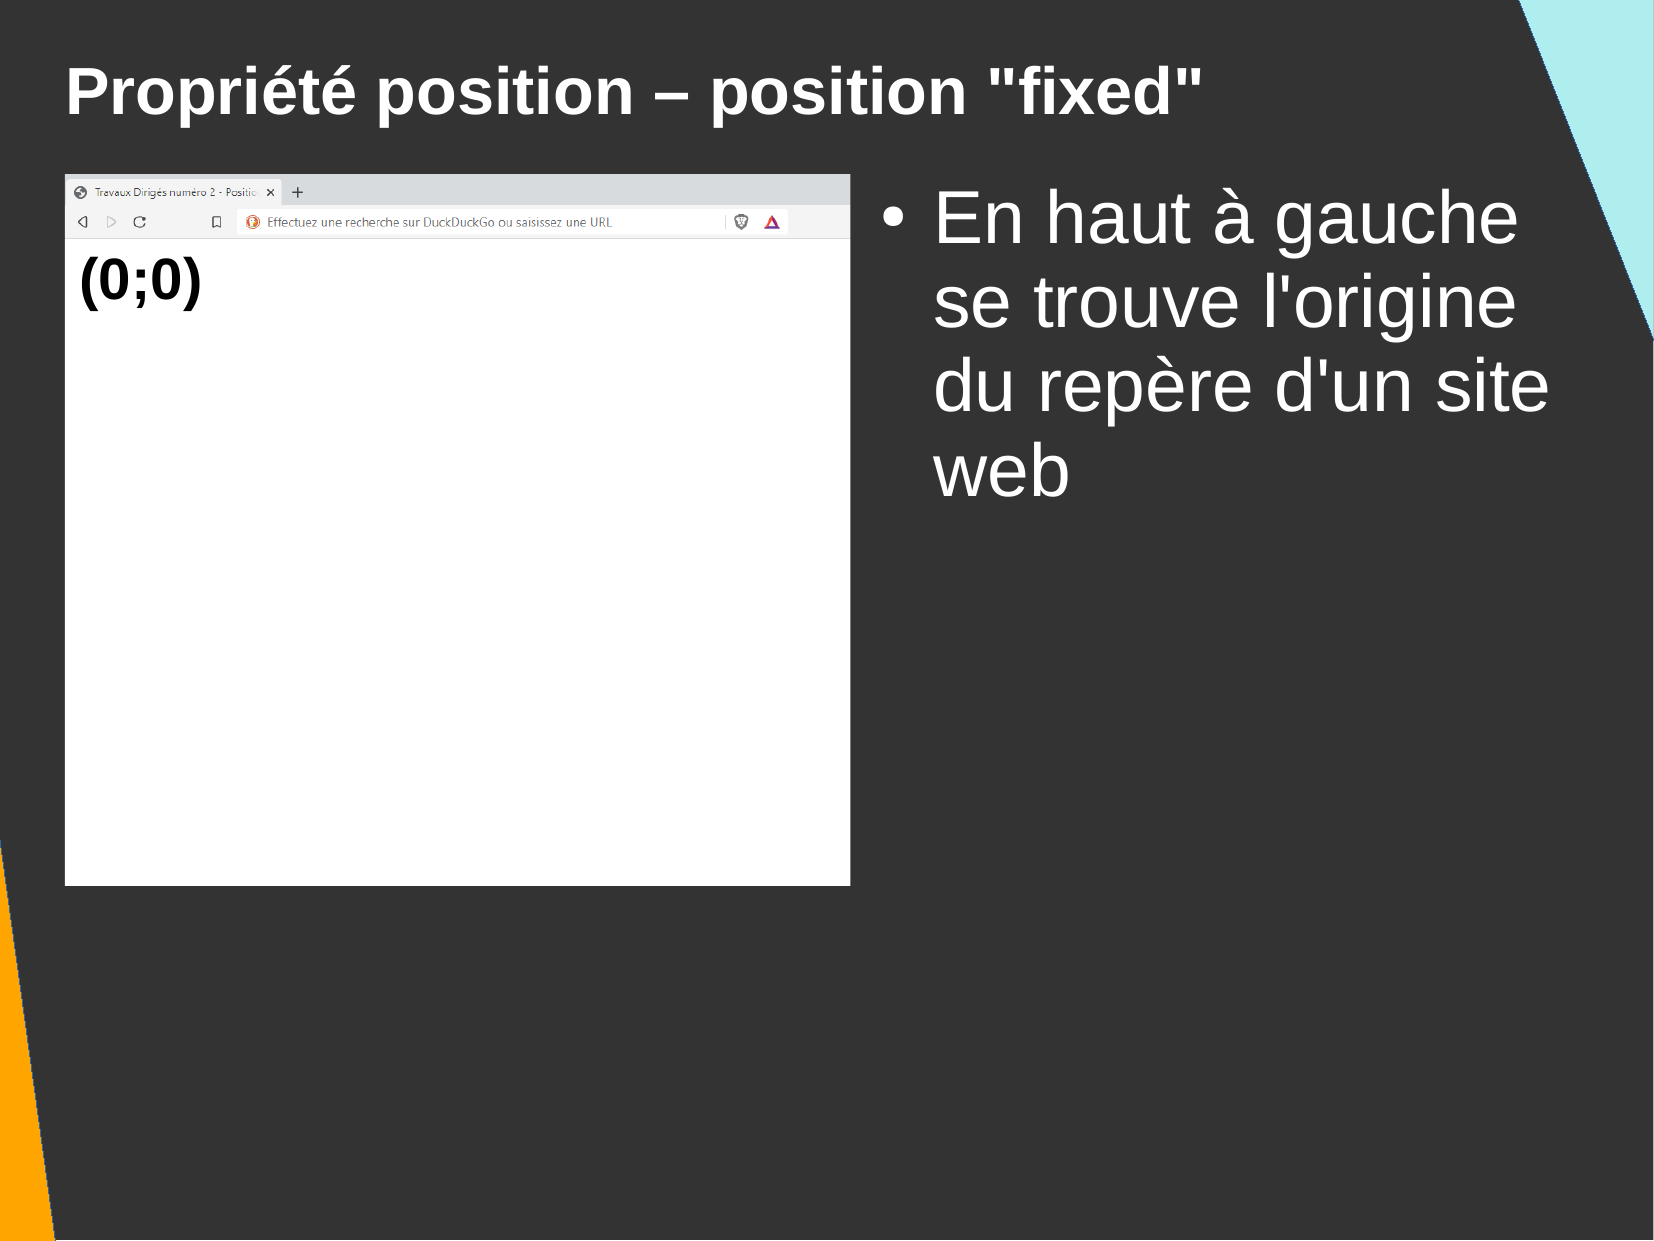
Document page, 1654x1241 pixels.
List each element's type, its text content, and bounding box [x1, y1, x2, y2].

picture [64, 174, 851, 886]
list En haut à gauche se trouve l'origine du repère d'un site web [862, 176, 1619, 768]
text_box (0;0) [64, 239, 396, 319]
title Propriété position – position "fixed" [64, 54, 1553, 135]
text_box [1518, 0, 1654, 341]
text_box [0, 839, 56, 1241]
